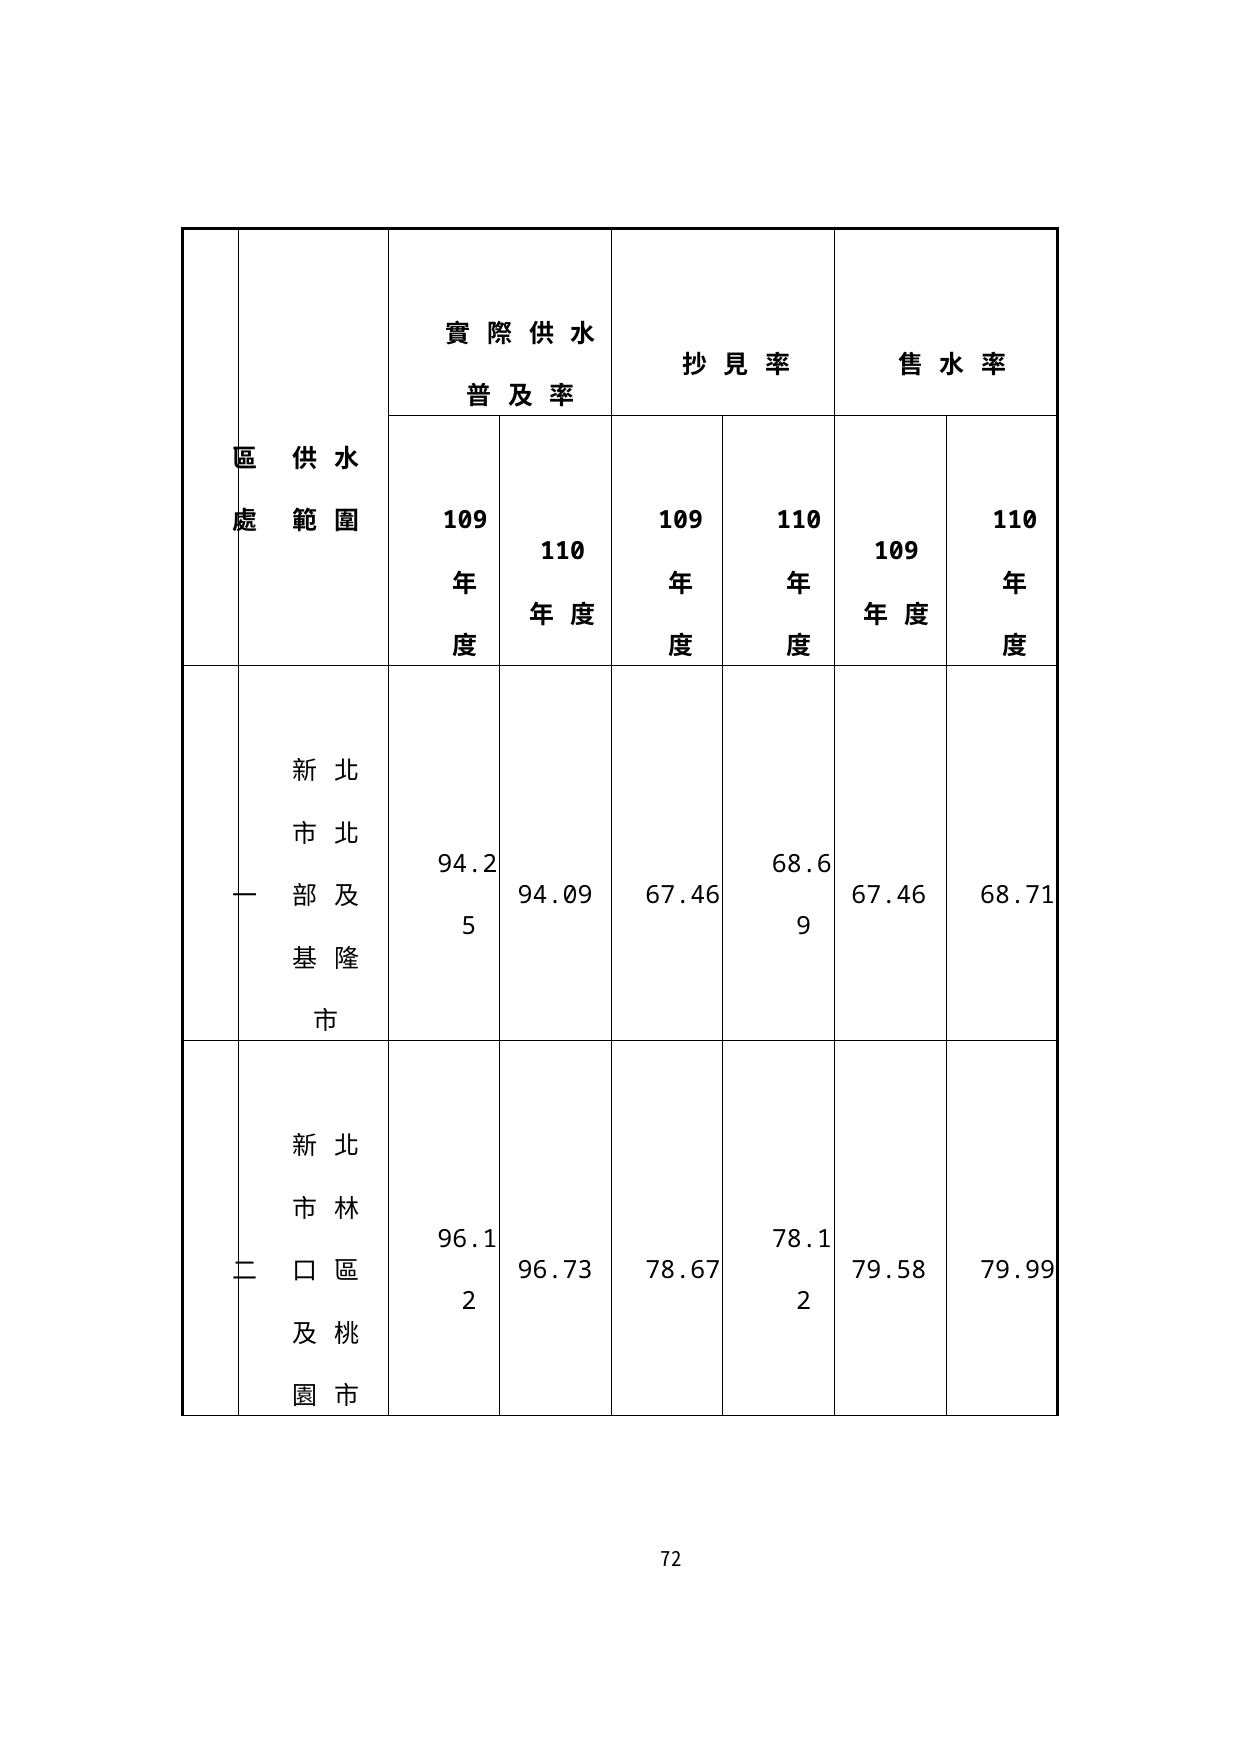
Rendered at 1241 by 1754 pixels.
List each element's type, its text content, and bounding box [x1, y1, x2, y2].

table_cell 110年度 [723, 416, 834, 665]
table_cell 110年度 [500, 416, 611, 665]
table_header 區處 [184, 230, 238, 665]
table_cell 二 [184, 1041, 238, 1415]
table_header 供水範圍 [239, 230, 388, 665]
table_header 抄見率 [612, 230, 834, 415]
table_cell 79.99 [947, 1041, 1056, 1415]
table_cell 79.58 [835, 1041, 946, 1415]
table_cell 新北市林口區及桃園市 [239, 1041, 388, 1415]
table_cell 96.73 [500, 1041, 611, 1415]
table_cell 109年度 [835, 416, 946, 665]
table_cell 78.12 [723, 1041, 834, 1415]
table_cell 68.71 [947, 666, 1056, 1040]
table_header 實際供水普及率 [389, 230, 611, 415]
table_cell 一 [184, 666, 238, 1040]
table_cell 109年度 [389, 416, 499, 665]
table_cell 67.46 [612, 666, 722, 1040]
table_cell 68.69 [723, 666, 834, 1040]
table_cell 94.09 [500, 666, 611, 1040]
table_cell 78.67 [612, 1041, 722, 1415]
table_cell 94.25 [389, 666, 499, 1040]
table_cell 109年度 [612, 416, 722, 665]
table_cell 96.12 [389, 1041, 499, 1415]
table_header 售水率 [835, 230, 1056, 415]
table_cell 新北市北部及基隆市 [239, 666, 388, 1040]
table_cell 110年度 [947, 416, 1056, 665]
table_cell 67.46 [835, 666, 946, 1040]
